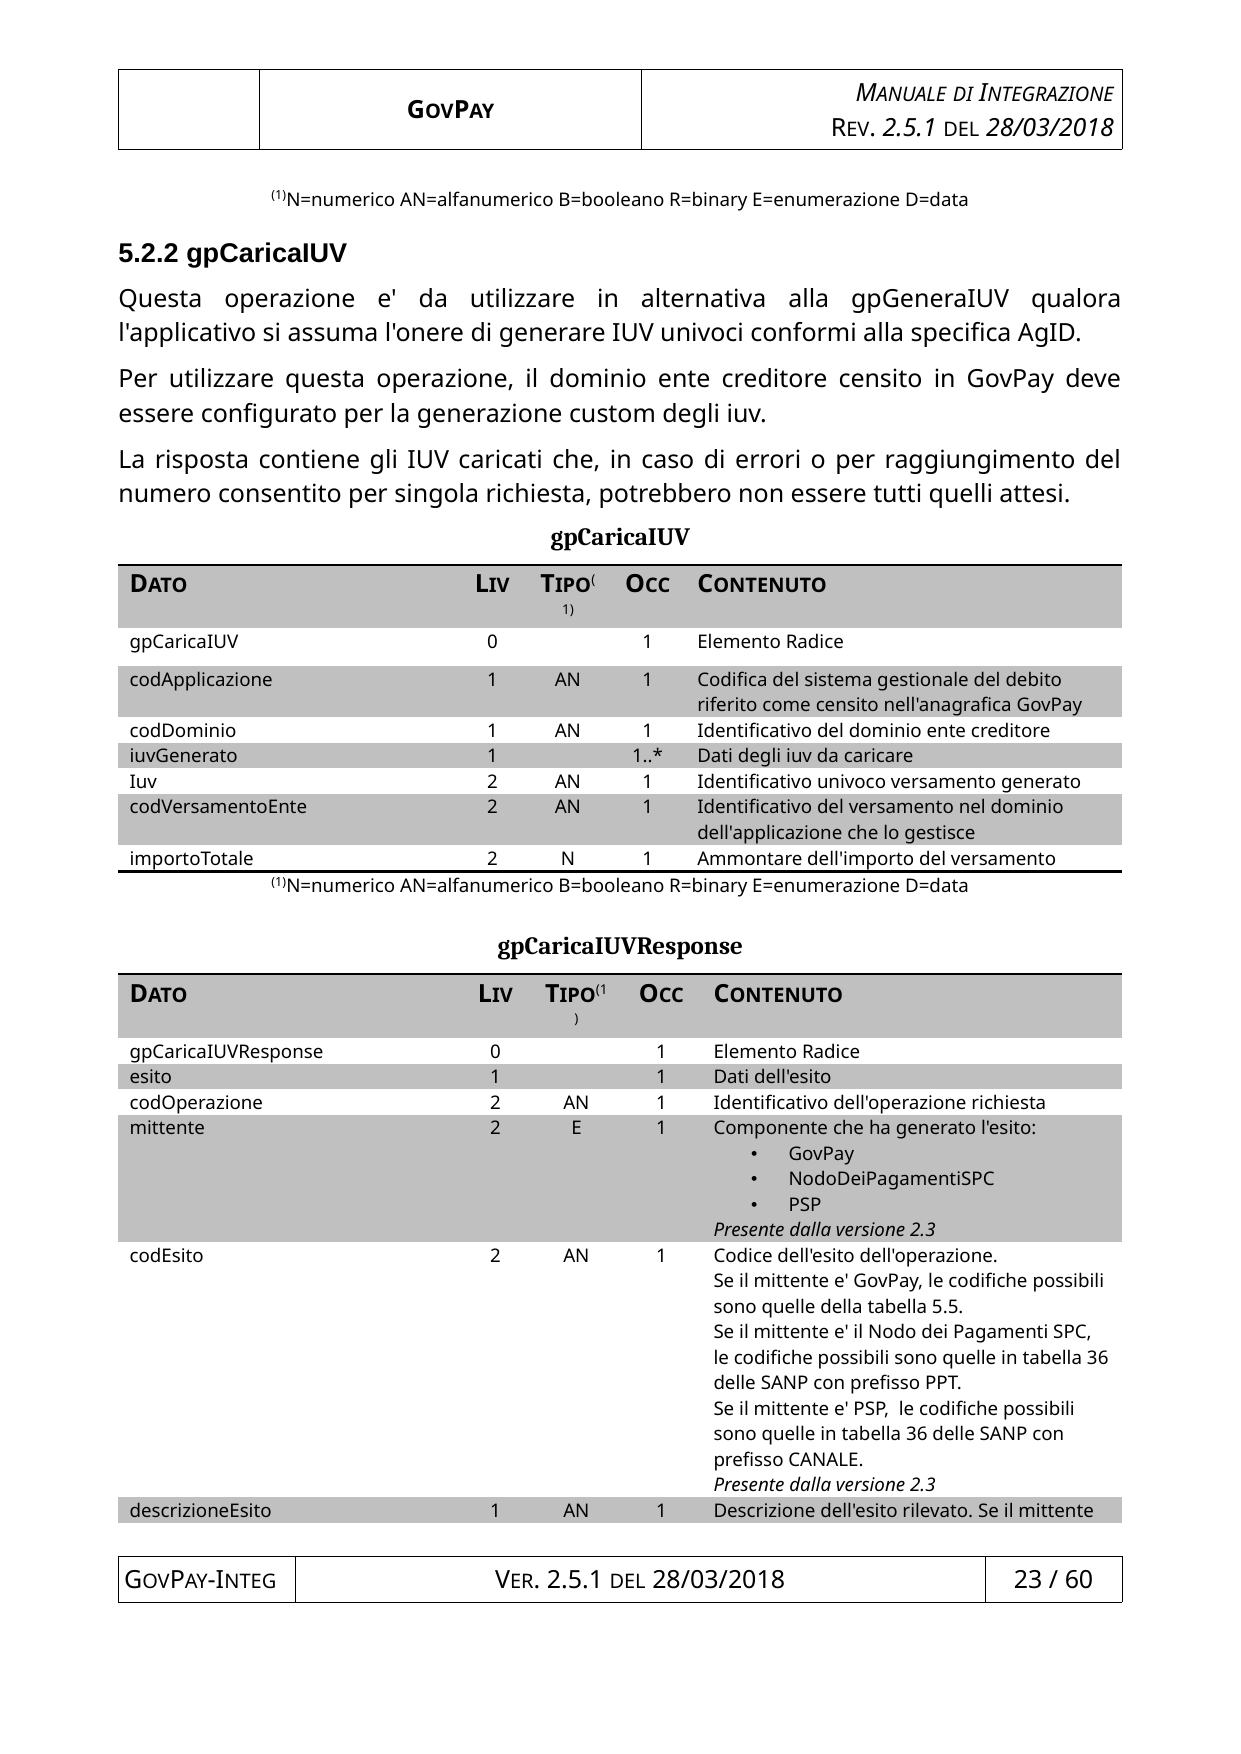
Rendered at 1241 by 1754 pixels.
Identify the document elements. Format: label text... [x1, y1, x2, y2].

table_cell AN [532, 1089, 620, 1114]
table_cell gpCaricaIUV [118, 628, 458, 666]
table_cell 1 [620, 1242, 702, 1497]
table_cell [526, 743, 609, 768]
text La risposta contiene gli IUV caricati che, in caso di errori o per raggiungimento del numero consentito per singola richiesta, potrebbero non essere tutti quelli attesi. [118, 442, 1122, 510]
text Per utilizzare questa operazione, il dominio ente creditore censito in GovPay deve essere configurato per la generazione custom degli iuv. [118, 361, 1122, 429]
table_cell 1..* [609, 743, 686, 768]
table_cell AN [532, 1242, 620, 1497]
table_cell AN [526, 666, 609, 717]
table_cell 1 [609, 717, 686, 743]
text (1)N=numerico AN=alfanumerico B=booleano R=binary E=enumerazione D=data [118, 873, 1122, 898]
text Questa operazione e' da utilizzare in alternativa alla gpGeneraIUV qualora l'applicativo si assuma l'onere di generare IUV univoci conformi alla specifica AgID. [118, 281, 1122, 349]
table_cell 2 [458, 768, 526, 794]
table_cell [526, 628, 609, 666]
table_cell Dati dell'esito [702, 1064, 1122, 1089]
table_cell gpCaricaIUVResponse [118, 1038, 458, 1063]
table_cell 2 [458, 794, 526, 845]
table_cell Liv [458, 975, 532, 1038]
table_cell Componente che ha generato l'esito: GovPay NodoDeiPagamentiSPC PSP Presente dalla versione 2.3 [702, 1115, 1122, 1242]
table_cell 0 [458, 628, 526, 666]
table_cell 0 [458, 1038, 532, 1063]
text (1)N=numerico AN=alfanumerico B=booleano R=binary E=enumerazione D=data [118, 186, 1122, 212]
table_cell Codice dell'esito dell'operazione. Se il mittente e' GovPay, le codifiche possibili sono quelle della tabella 5.5. Se il mittente e' il Nodo dei Pagamenti SPC, le codifiche possibili sono quelle in tabella 36 delle SANP con prefisso PPT. Se il mittente e' PSP, le codifiche possibili sono quelle in tabella 36 delle SANP con prefisso CANALE. Presente dalla versione 2.3 [702, 1242, 1122, 1497]
subtitle gpCaricaIUV [118, 237, 1122, 268]
table_cell Dato [118, 975, 458, 1038]
table_cell AN [526, 717, 609, 743]
table_cell Occ [620, 975, 702, 1038]
table_header gpCaricaIUVResponse [118, 932, 1122, 973]
table_cell codOperazione [118, 1089, 458, 1114]
table_cell Dati degli iuv da caricare [686, 743, 1122, 768]
table_cell codEsito [118, 1242, 458, 1497]
table_cell codApplicazione [118, 666, 458, 717]
table_cell Tipo(1) [526, 566, 609, 628]
table_cell AN [526, 768, 609, 794]
table_cell descrizioneEsito [118, 1497, 458, 1523]
table_cell [532, 1064, 620, 1089]
table_cell 1 [609, 628, 686, 666]
table_cell 1 [458, 743, 526, 768]
table_header gpCaricaIUV [118, 523, 1122, 564]
table_cell mittente [118, 1115, 458, 1242]
table_cell Contenuto [686, 566, 1122, 628]
table_cell Codifica del sistema gestionale del debito riferito come censito nell'anagrafica GovPay [686, 666, 1122, 717]
table_cell Iuv [118, 768, 458, 794]
table_cell iuvGenerato [118, 743, 458, 768]
table_cell codDominio [118, 717, 458, 743]
table_cell Identificativo del versamento nel dominio dell'applicazione che lo gestisce [686, 794, 1122, 845]
table_cell codVersamentoEnte [118, 794, 458, 845]
table_cell 1 [620, 1089, 702, 1114]
table_cell 1 [458, 666, 526, 717]
table_cell Identificativo del dominio ente creditore [686, 717, 1122, 743]
table_cell 1 [620, 1497, 702, 1523]
table_cell AN [532, 1497, 620, 1523]
table_cell Ammontare dell'importo del versamento [686, 845, 1122, 870]
table_cell Identificativo dell'operazione richiesta [702, 1089, 1122, 1114]
table_cell 1 [609, 666, 686, 717]
table_cell 2 [458, 1089, 532, 1114]
table_cell E [532, 1115, 620, 1242]
table_cell esito [118, 1064, 458, 1089]
table_cell 2 [458, 1242, 532, 1497]
table_cell importoTotale [118, 845, 458, 870]
table_cell 2 [458, 1115, 532, 1242]
table_cell Occ [609, 566, 686, 628]
table_cell Contenuto [702, 975, 1122, 1038]
table_cell 1 [609, 768, 686, 794]
table_cell 1 [609, 794, 686, 845]
table_cell 1 [620, 1115, 702, 1242]
table_cell AN [526, 794, 609, 845]
table_cell Liv [458, 566, 526, 628]
table_cell 1 [458, 1497, 532, 1523]
table_cell Elemento Radice [686, 628, 1122, 666]
table_cell Tipo(1) [532, 975, 620, 1038]
table_cell Elemento Radice [702, 1038, 1122, 1063]
table_cell 1 [458, 1064, 532, 1089]
table_cell Identificativo univoco versamento generato [686, 768, 1122, 794]
table_cell 1 [458, 717, 526, 743]
table_cell 1 [620, 1038, 702, 1063]
table_cell 1 [620, 1064, 702, 1089]
table_cell 2 [458, 845, 526, 870]
table_cell N [526, 845, 609, 870]
table_cell Descrizione dell'esito rilevato. Se il mittente [702, 1497, 1122, 1523]
table_cell [532, 1038, 620, 1063]
table_cell 1 [609, 845, 686, 870]
table_cell Dato [118, 566, 458, 628]
